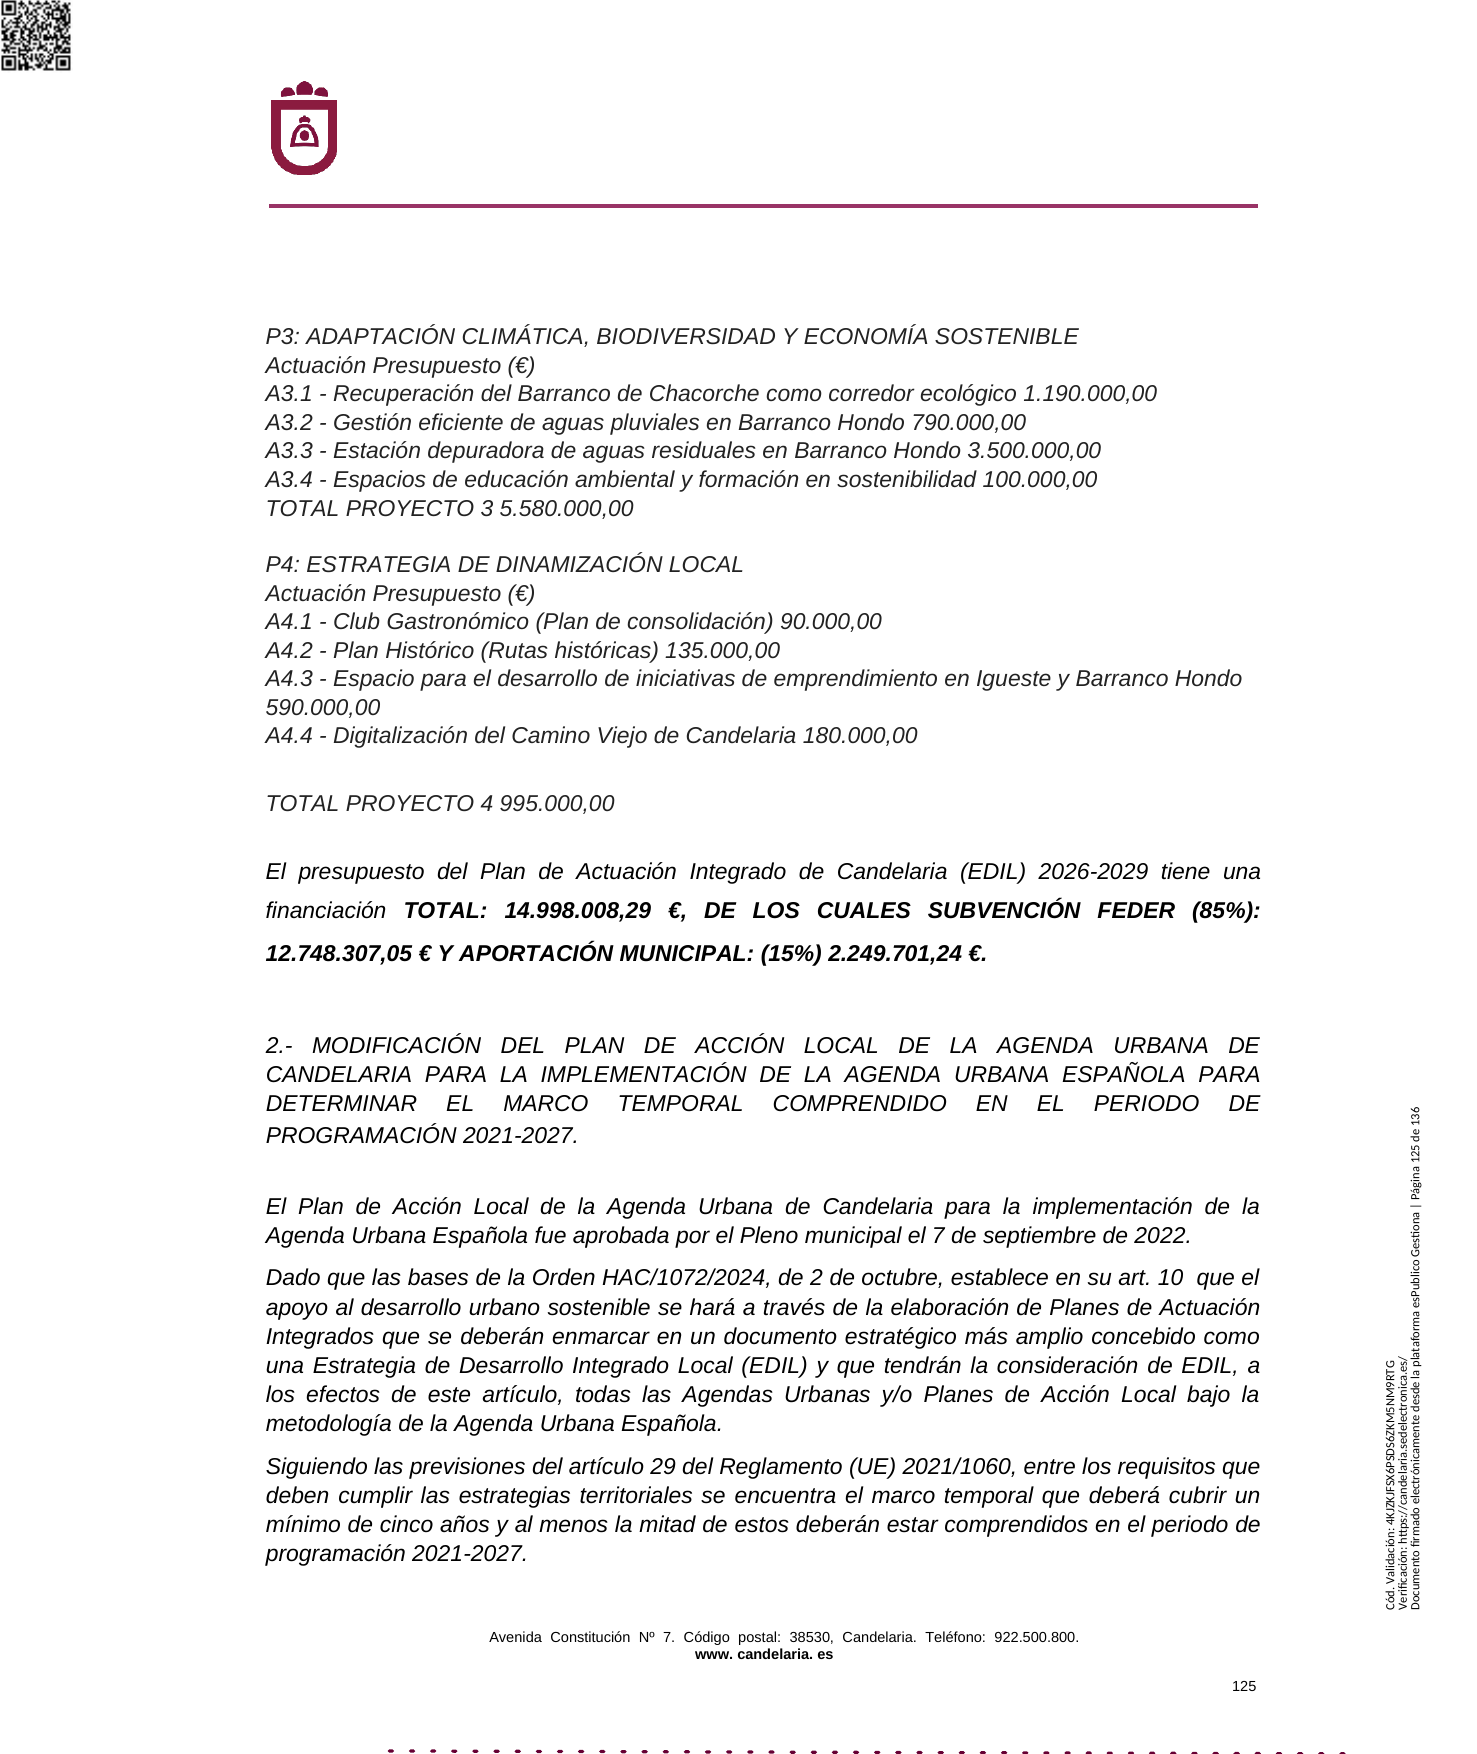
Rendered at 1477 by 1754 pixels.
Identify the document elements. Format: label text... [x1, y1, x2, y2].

text TOTAL PROYECTO 3 5.580.000,00 [265, 494, 1264, 521]
text A3.1 - Recuperación del Barranco de Chacorche como corredor ecológico 1.190.000,00 [265, 380, 1264, 407]
text El Plan de Acción Local de la Agenda Urbana de Candelaria para la implementación de la Agenda Urbana Española fue aprobada por el Pleno municipal el 7 de septiembre de 2022. [266, 1193, 1263, 1248]
text A3.4 - Espacios de educación ambiental y formación en sostenibilidad 100.000,00 [265, 466, 1264, 492]
text A4.3 - Espacio para el desarrollo de iniciativas de emprendimiento en Igueste y Barranco Hondo [265, 665, 1264, 692]
text TOTAL PROYECTO 4 995.000,00 [265, 790, 1264, 817]
text Dado que las bases de la Orden HAC/1072/2024, de 2 de octubre, establece en su art. 10 que el apoyo al desarrollo urbano sostenible se hará a través de la elaboración de Planes de Actuación Integrados que se deberán enmarcar en un documento estratégico más amplio concebido como una Estrategia de Desarrollo Integrado Local (EDIL) y que tendrán la consideración de EDIL, a los efectos de este artículo, todas las Agendas Urbanas y/o Planes de Acción Local bajo la metodología de la Agenda Urbana Española. [266, 1264, 1263, 1436]
text A4.2 - Plan Histórico (Rutas históricas) 135.000,00 [265, 637, 1264, 663]
text 2.- MODIFICACIÓN DEL PLAN DE ACCIÓN LOCAL DE LA AGENDA URBANA DE CANDELARIA PARA LA IMPLEMENTACIÓN DE LA AGENDA URBANA ESPAÑOLA PARA DETERMINAR EL MARCO TEMPORAL COMPRENDIDO EN EL PERIODO DE PROGRAMACIÓN 2021-2027. [266, 1032, 1263, 1148]
text A3.2 - Gestión eficiente de aguas pluviales en Barranco Hondo 790.000,00 [265, 409, 1264, 435]
text Actuación Presupuesto (€) [265, 352, 1264, 378]
text Siguiendo las previsiones del artículo 29 del Reglamento (UE) 2021/1060, entre los requisitos que deben cumplir las estrategias territoriales se encuentra el marco temporal que deberá cubrir un mínimo de cinco años y al menos la mitad de estos deberán estar comprendidos en el periodo de programación 2021-2027. [266, 1453, 1263, 1566]
text A3.3 - Estación depuradora de aguas residuales en Barranco Hondo 3.500.000,00 [265, 437, 1264, 464]
text El presupuesto del Plan de Actuación Integrado de Candelaria (EDIL) 2026-2029 tiene una financiación TOTAL: 14.998.008,29 €, DE LOS CUALES SUBVENCIÓN FEDER (85%): 12.748.307,05 € Y APORTACIÓN MUNICIPAL: (15%) 2.249.701,24 €. [265, 858, 1264, 966]
text A4.1 - Club Gastronómico (Plan de consolidación) 90.000,00 [265, 608, 1264, 635]
text P4: ESTRATEGIA DE DINAMIZACIÓN LOCAL [265, 551, 1264, 578]
text A4.4 - Digitalización del Camino Viejo de Candelaria 180.000,00 [265, 722, 1264, 749]
text P3: ADAPTACIÓN CLIMÁTICA, BIODIVERSIDAD Y ECONOMÍA SOSTENIBLE [265, 323, 1264, 350]
text 590.000,00 [265, 694, 1264, 720]
text Actuación Presupuesto (€) [265, 580, 1264, 606]
